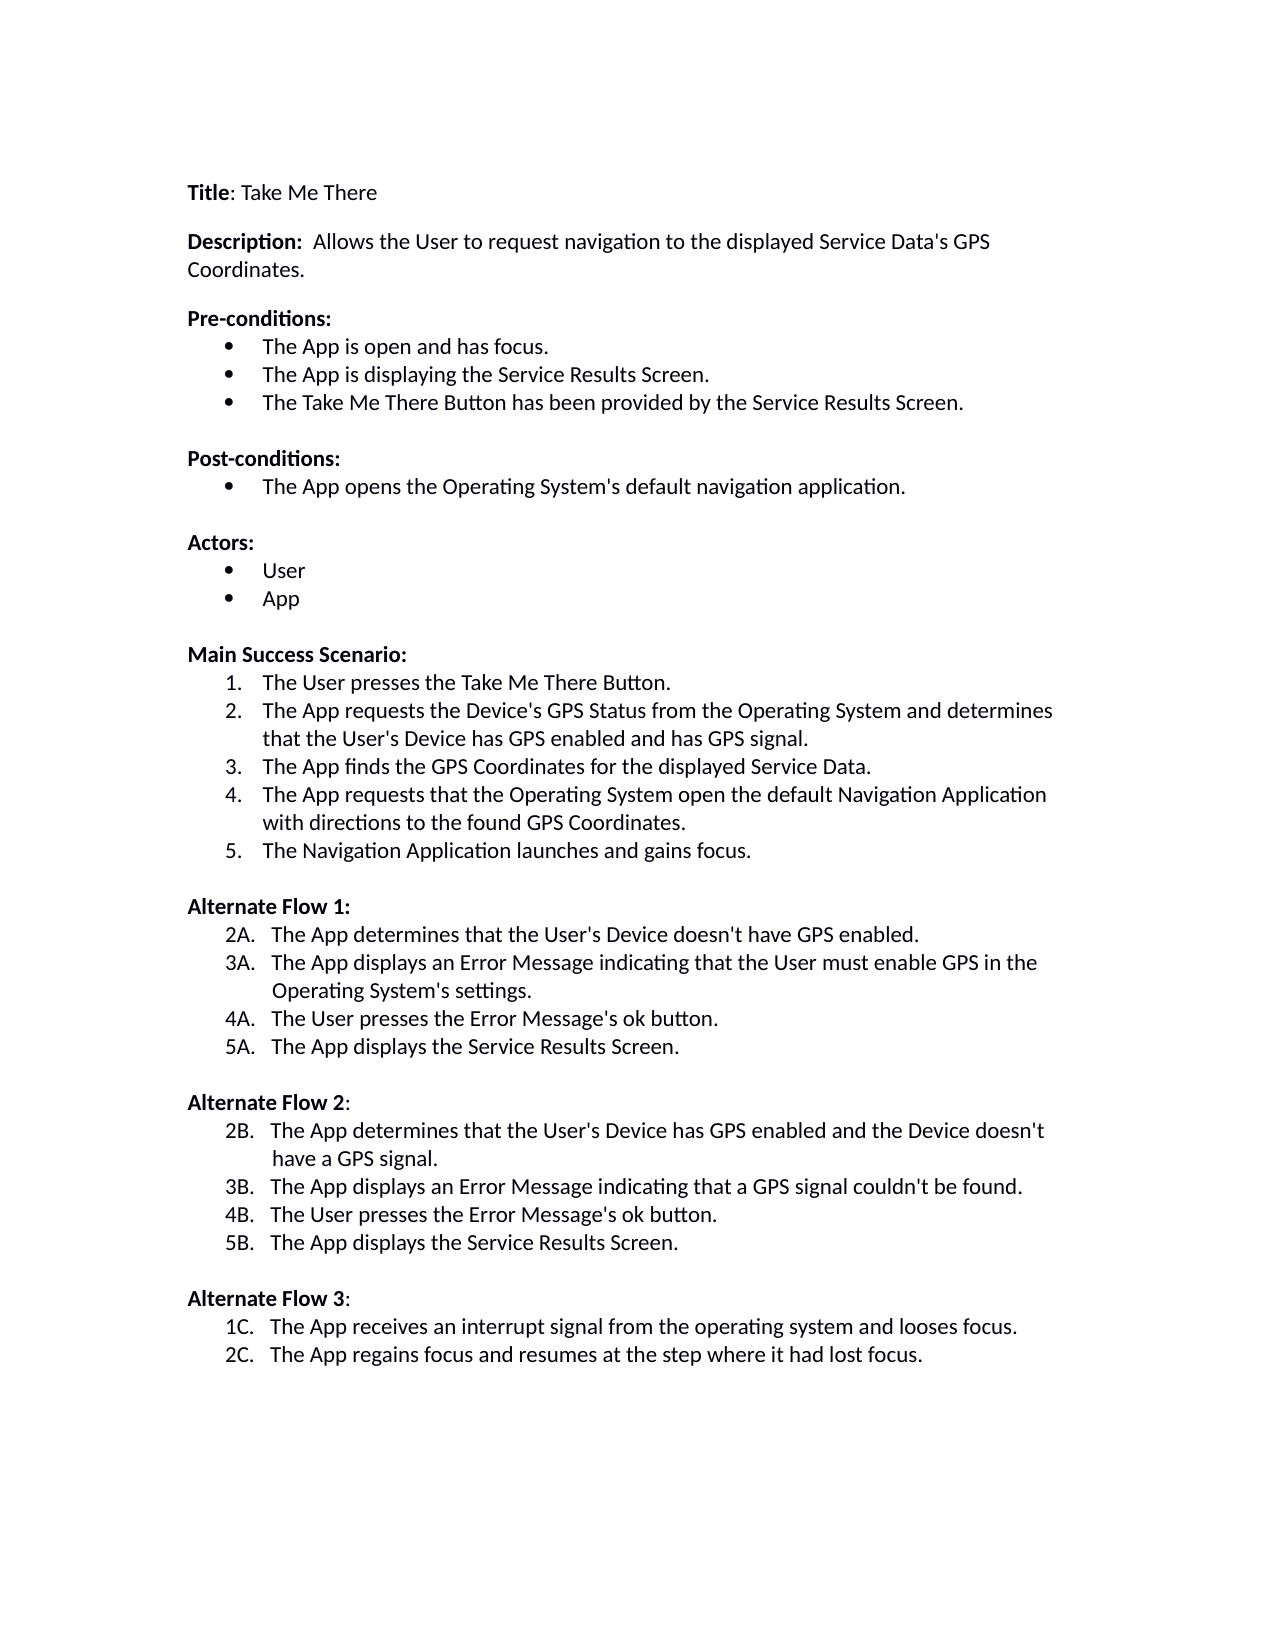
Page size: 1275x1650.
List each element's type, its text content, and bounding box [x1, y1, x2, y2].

text 3A. The App displays an Error Message indicating that the User must enable GPS in the Operating System's settings. [225, 948, 1087, 1004]
text Description: Allows the User to request navigation to the displayed Service Data's GPS Coordinates. [187, 227, 1087, 283]
text 2A. The App determines that the User's Device doesn't have GPS enabled. [225, 920, 1087, 948]
list The App is open and has focus. [225, 332, 1087, 360]
text Alternate Flow 3: [187, 1284, 1087, 1312]
list The User presses the Take Me There Button. [225, 668, 1087, 696]
list The App requests that the Operating System open the default Navigation Application with directions to the found GPS Coordinates. [225, 780, 1087, 836]
list The App finds the GPS Coordinates for the displayed Service Data. [225, 752, 1087, 780]
text Pre-conditions: [187, 304, 1087, 332]
text Post-conditions: [187, 444, 1087, 472]
list The Navigation Application launches and gains focus. [225, 836, 1087, 864]
list The App is displaying the Service Results Screen. [225, 360, 1087, 388]
text Alternate Flow 2: [187, 1088, 1087, 1116]
text 2C. The App regains focus and resumes at the step where it had lost focus. [225, 1341, 1087, 1368]
list The App requests the Device's GPS Status from the Operating System and determines that the User's Device has GPS enabled and has GPS signal. [225, 696, 1087, 752]
list App [225, 584, 1087, 612]
text 3B. The App displays an Error Message indicating that a GPS signal couldn't be found. [225, 1172, 1087, 1200]
text 2B. The App determines that the User's Device has GPS enabled and the Device doesn't have a GPS signal. [225, 1116, 1087, 1172]
text Alternate Flow 1: [187, 892, 1087, 920]
text Actors: [187, 528, 1087, 556]
list The Take Me There Button has been provided by the Service Results Screen. [225, 388, 1087, 416]
list The App opens the Operating System's default navigation application. [225, 472, 1087, 500]
text 1C. The App receives an interrupt signal from the operating system and looses focus. [225, 1312, 1087, 1341]
text Main Success Scenario: [187, 640, 1087, 668]
text Title: Take Me There [187, 178, 1087, 206]
list User [225, 556, 1087, 584]
text 5A. The App displays the Service Results Screen. [225, 1032, 1087, 1060]
text 5B. The App displays the Service Results Screen. [225, 1228, 1087, 1256]
text 4B. The User presses the Error Message's ok button. [225, 1200, 1087, 1228]
text 4A. The User presses the Error Message's ok button. [225, 1004, 1087, 1032]
